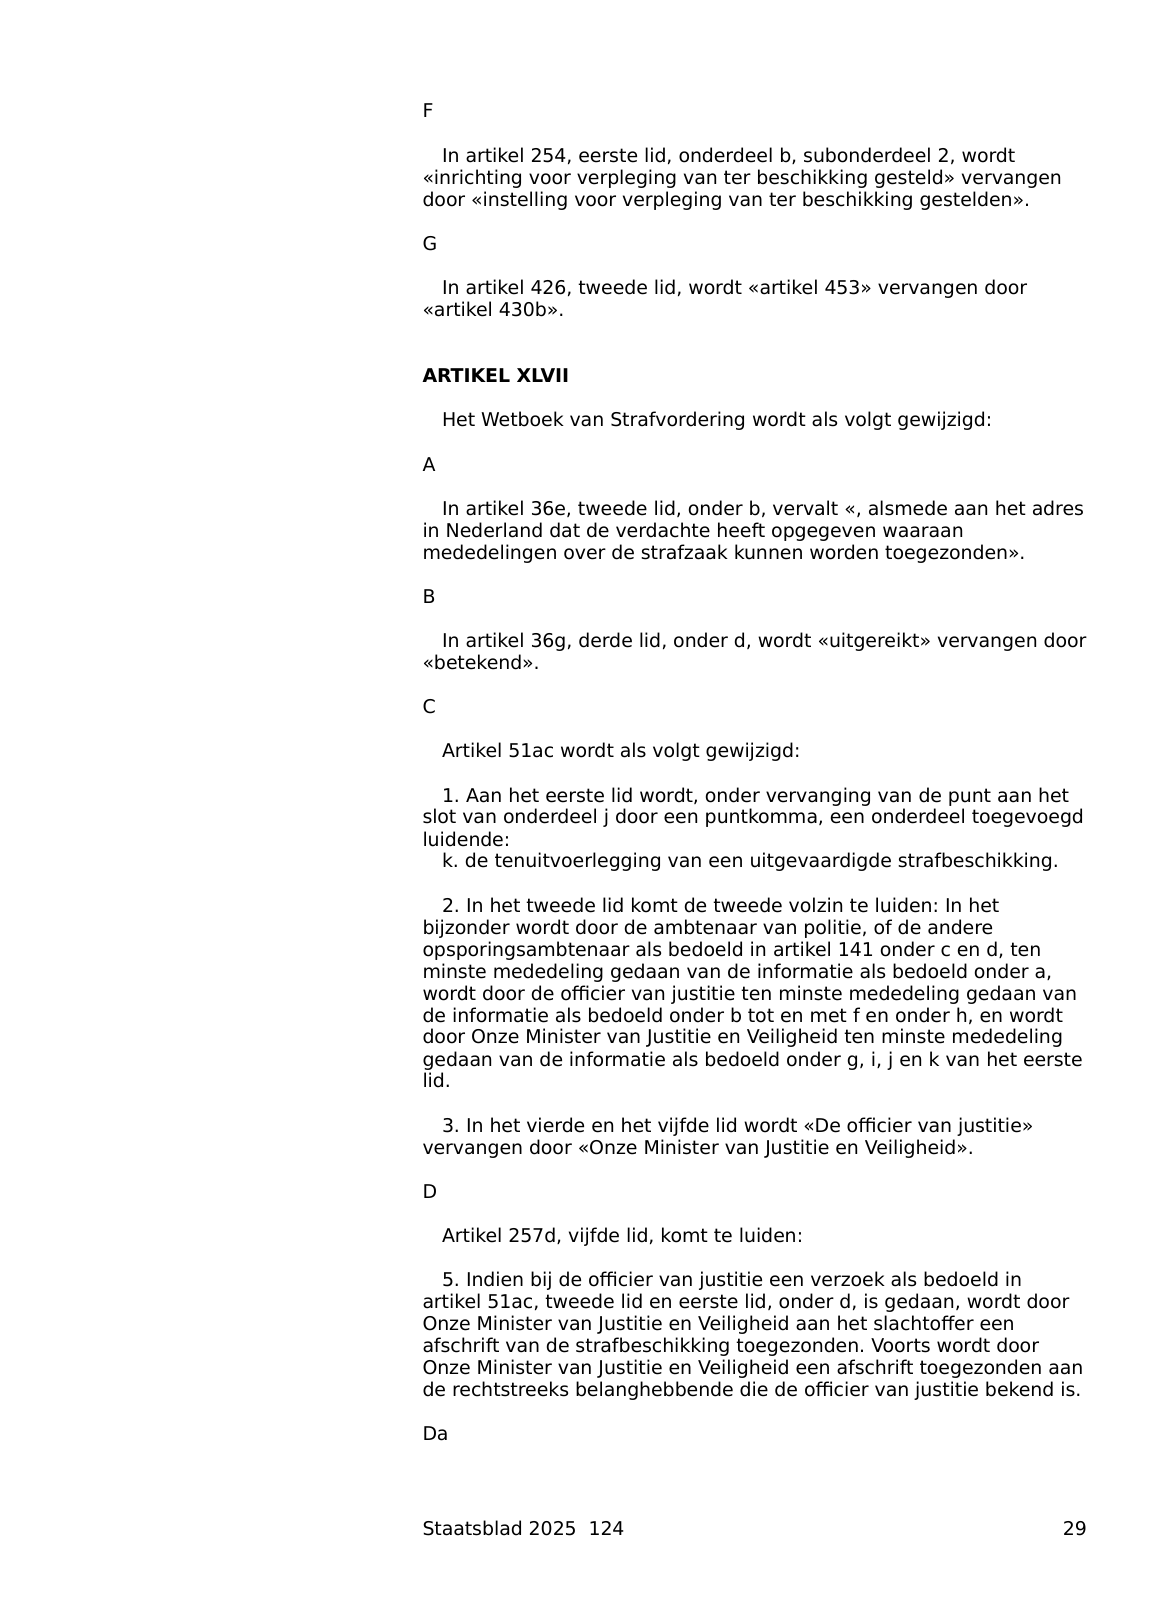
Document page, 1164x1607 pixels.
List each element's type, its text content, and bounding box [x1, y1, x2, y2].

text 3. In het vierde en het vijfde lid wordt «De officier van justitie» vervangen door «Onze Minister van Justitie en Veiligheid». [422, 1114, 1087, 1158]
text Artikel 257d, vijfde lid, komt te luiden: [422, 1225, 1087, 1247]
text B [422, 586, 1087, 608]
text Artikel 51ac wordt als volgt gewijzigd: [422, 740, 1087, 762]
text 2. In het tweede lid komt de tweede volzin te luiden: In het bijzonder wordt door de ambtenaar van politie, of de andere opsporingsambtenaar als bedoeld in artikel 141 onder c en d, ten minste mededeling gedaan van de informatie als bedoeld onder a, wordt door de officier van justitie ten minste mededeling gedaan van de informatie als bedoeld onder b tot en met f en onder h, en wordt door Onze Minister van Justitie en Veiligheid ten minste mededeling gedaan van de informatie als bedoeld onder g, i, j en k van het eerste lid. [422, 894, 1087, 1092]
subtitle ARTIKEL XLVII [422, 365, 1087, 387]
text D [422, 1181, 1087, 1203]
text In artikel 426, tweede lid, wordt «artikel 453» vervangen door «artikel 430b». [422, 277, 1087, 321]
text In artikel 36g, derde lid, onder d, wordt «uitgereikt» vervangen door «betekend». [422, 630, 1087, 674]
text 5. Indien bij de officier van justitie een verzoek als bedoeld in artikel 51ac, tweede lid en eerste lid, onder d, is gedaan, wordt door Onze Minister van Justitie en Veiligheid aan het slachtoffer een afschrift van de strafbeschikking toegezonden. Voorts wordt door Onze Minister van Justitie en Veiligheid een afschrift toegezonden aan de rechtstreeks belanghebbende die de officier van justitie bekend is. [422, 1269, 1087, 1401]
text F [422, 100, 1087, 122]
text C [422, 696, 1087, 718]
text A [422, 453, 1087, 476]
text In artikel 254, eerste lid, onderdeel b, subonderdeel 2, wordt «inrichting voor verpleging van ter beschikking gesteld» vervangen door «instelling voor verpleging van ter beschikking gestelden». [422, 144, 1087, 211]
text In artikel 36e, tweede lid, onder b, vervalt «, alsmede aan het adres in Nederland dat de verdachte heeft opgegeven waaraan mededelingen over de strafzaak kunnen worden toegezonden». [422, 498, 1087, 564]
text Da [422, 1423, 1087, 1445]
text k. de tenuitvoerlegging van een uitgevaardigde strafbeschikking. [422, 850, 1087, 872]
text Het Wetboek van Strafvordering wordt als volgt gewijzigd: [422, 409, 1087, 431]
text 1. Aan het eerste lid wordt, onder vervanging van de punt aan het slot van onderdeel j door een puntkomma, een onderdeel toegevoegd luidende: [422, 784, 1087, 850]
text G [422, 233, 1087, 255]
